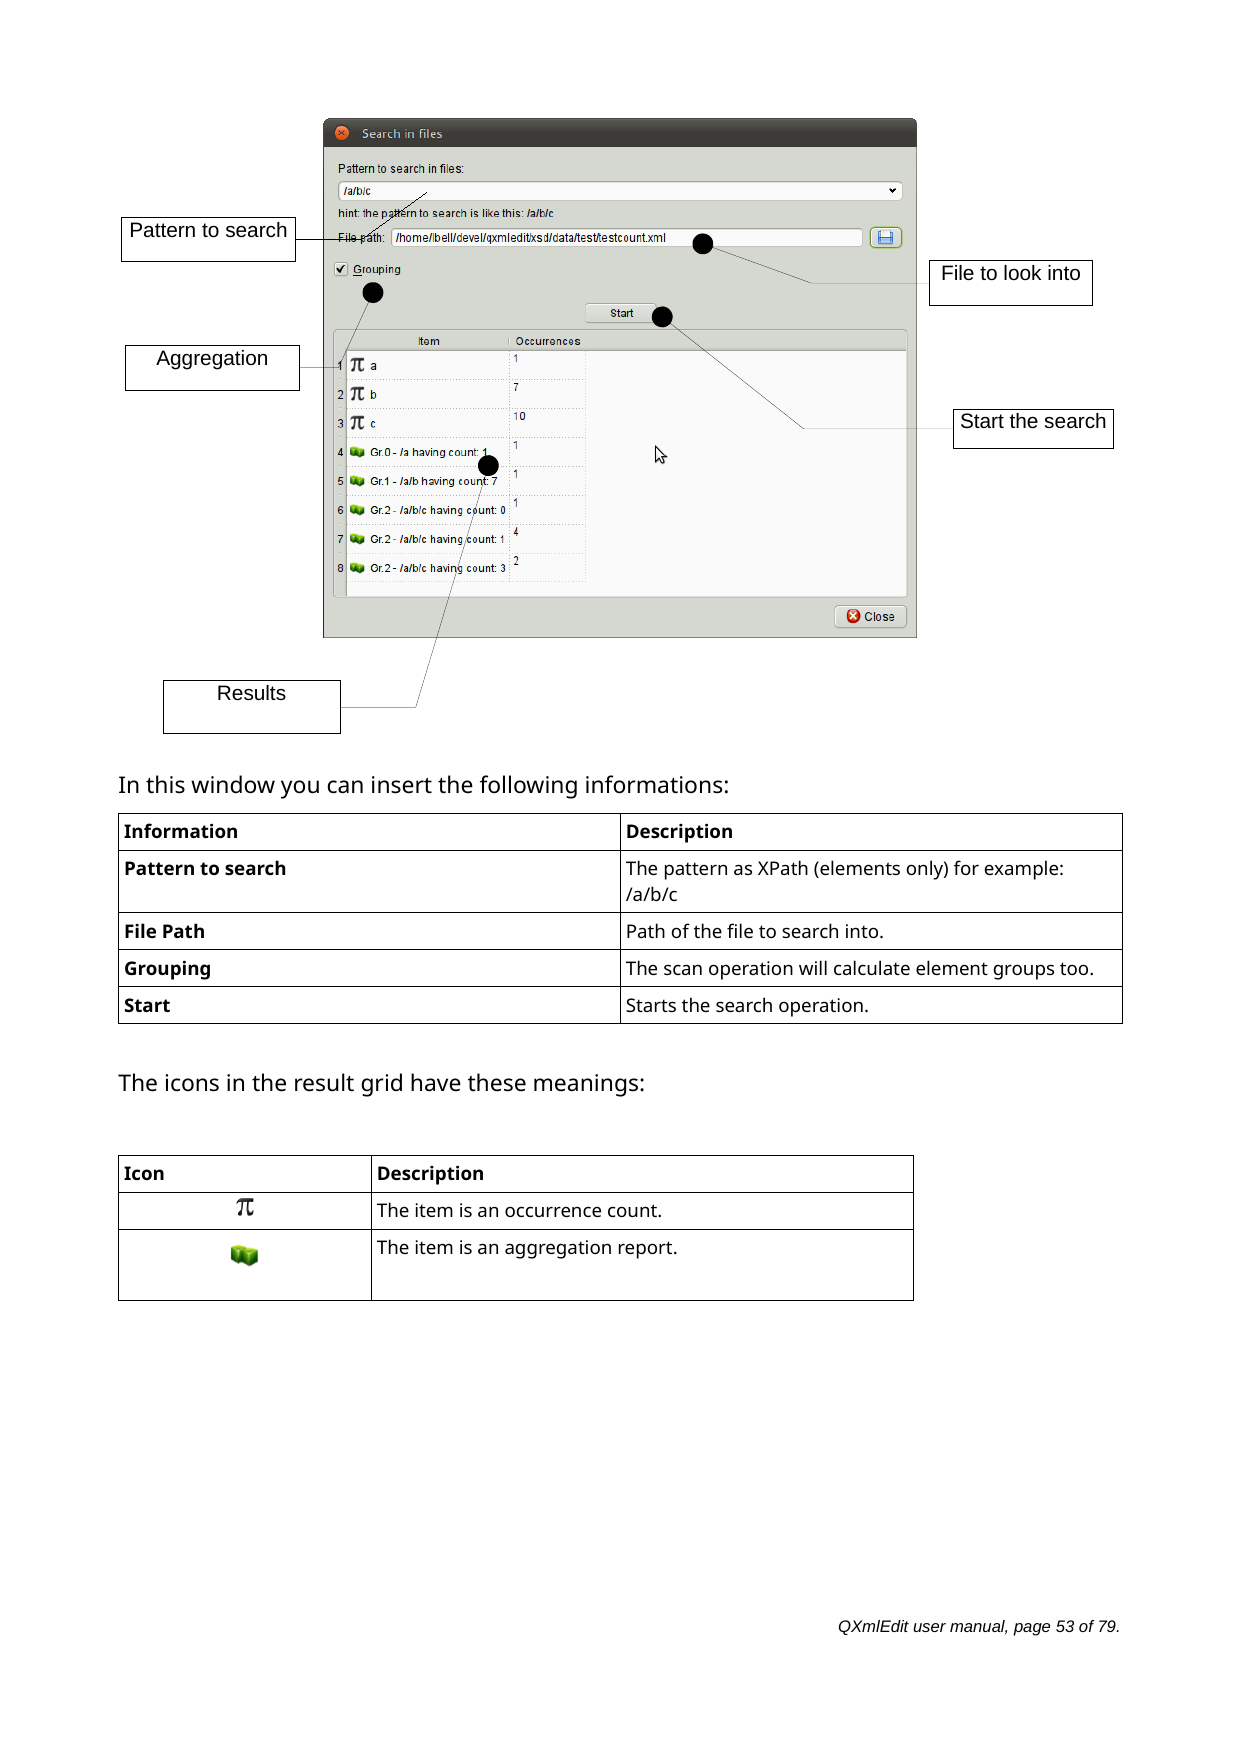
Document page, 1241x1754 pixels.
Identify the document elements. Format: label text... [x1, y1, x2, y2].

table_cell Start [119, 987, 620, 1023]
table_header Description [372, 1156, 913, 1192]
table_cell The item is an aggregation report. [372, 1230, 913, 1300]
table_cell The scan operation will calculate element groups too. [621, 950, 1122, 986]
table_header Description [621, 814, 1122, 849]
table_cell Path of the file to search into. [621, 913, 1122, 949]
table_cell [119, 1230, 371, 1300]
table_header Information [119, 814, 620, 849]
text In this window you can insert the following informations: [118, 769, 1122, 800]
text The icons in the result grid have these meanings: [118, 1067, 1122, 1098]
table_header Icon [119, 1156, 371, 1192]
picture [323, 118, 917, 638]
table_cell Grouping [119, 950, 620, 986]
table_cell The pattern as XPath (elements only) for example: /a/b/c [621, 851, 1122, 912]
picture [230, 1241, 259, 1269]
table_cell The item is an occurrence count. [372, 1193, 913, 1229]
table_cell Starts the search operation. [621, 987, 1122, 1023]
table_cell Pattern to search [119, 851, 620, 912]
table_cell [119, 1193, 371, 1229]
table_cell File Path [119, 913, 620, 949]
picture [235, 1197, 254, 1216]
